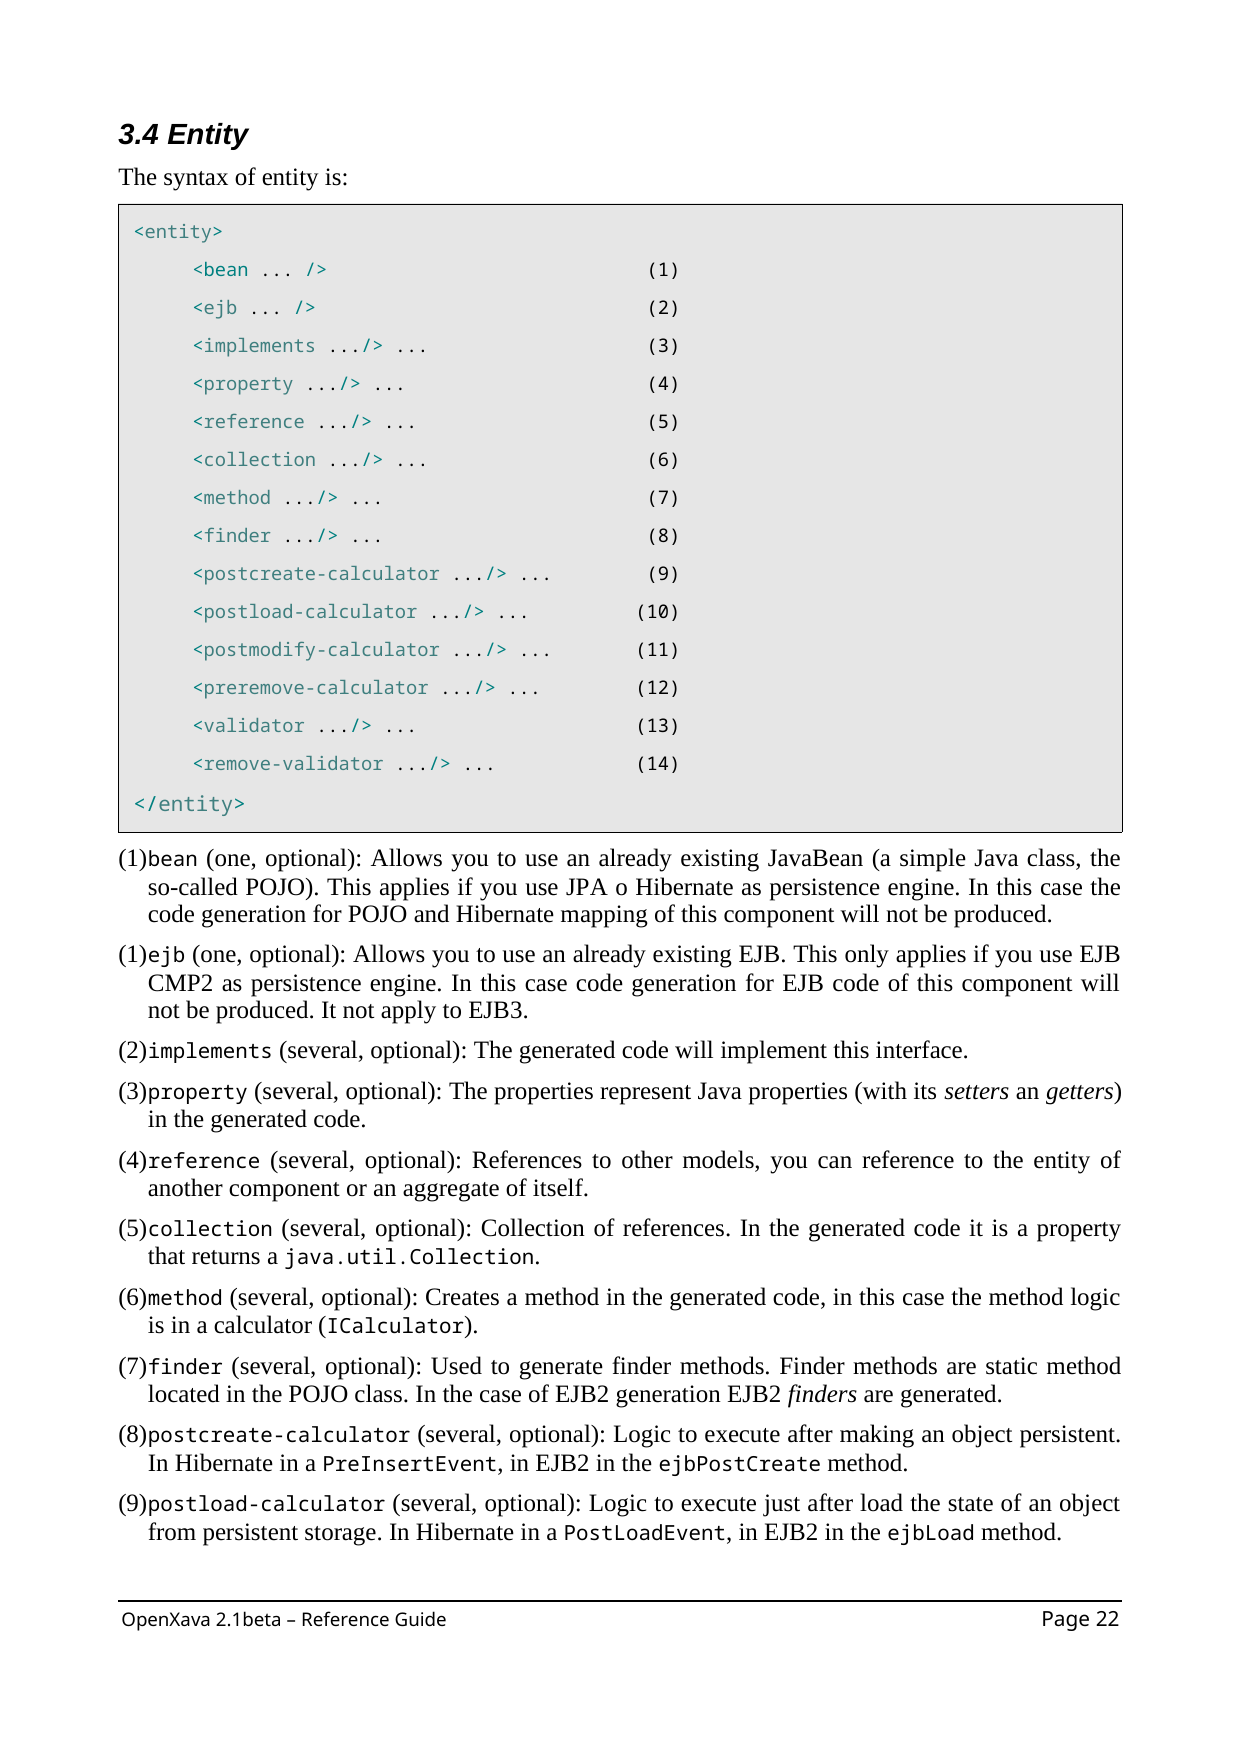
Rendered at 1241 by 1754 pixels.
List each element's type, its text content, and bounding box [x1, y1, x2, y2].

text <validator .../> ... (13) [119, 698, 1122, 736]
text <finder .../> ... (8) [119, 508, 1122, 546]
text The syntax of entity is: [118, 163, 1122, 191]
list postload-calculator (several, optional): Logic to execute just after load the state of an object from persistent storage. In Hibernate in a PostLoadEvent, in EJB2 in the ejbLoad method. [118, 1489, 1122, 1546]
text <collection .../> ... (6) [119, 432, 1122, 470]
text <postmodify-calculator .../> ... (11) [119, 622, 1122, 660]
text </entity> [119, 774, 1122, 832]
list implements (several, optional): The generated code will implement this interface. [118, 1037, 1122, 1065]
text <property .../> ... (4) [119, 356, 1122, 394]
text <reference .../> ... (5) [119, 394, 1122, 432]
text <entity> [119, 205, 1122, 242]
text <method .../> ... (7) [119, 470, 1122, 508]
text <ejb ... /> (2) [119, 279, 1122, 318]
list property (several, optional): The properties represent Java properties (with its setters an getters) in the generated code. [118, 1077, 1122, 1133]
subtitle Entity [118, 118, 1122, 151]
text <preremove-calculator .../> ... (12) [119, 660, 1122, 698]
text <bean ... /> (1) [119, 242, 1122, 279]
text <postload-calculator .../> ... (10) [119, 584, 1122, 622]
text <remove-validator .../> ... (14) [119, 736, 1122, 774]
list postcreate-calculator (several, optional): Logic to execute after making an object persistent. In Hibernate in a PreInsertEvent, in EJB2 in the ejbPostCreate method. [118, 1421, 1122, 1477]
list method (several, optional): Creates a method in the generated code, in this case the method logic is in a calculator (ICalculator). [118, 1283, 1122, 1340]
list reference (several, optional): References to other models, you can reference to the entity of another component or an aggregate of itself. [118, 1146, 1122, 1202]
text <postcreate-calculator .../> ... (9) [119, 546, 1122, 584]
list bean (one, optional): Allows you to use an already existing JavaBean (a simple Java class, the so-called POJO). This applies if you use JPA o Hibernate as persistence engine. In this case the code generation for POJO and Hibernate mapping of this component will not be produced. [118, 844, 1122, 928]
list ejb (one, optional): Allows you to use an already existing EJB. This only applies if you use EJB CMP2 as persistence engine. In this case code generation for EJB code of this component will not be produced. It not apply to EJB3. [118, 941, 1122, 1024]
text <implements .../> ... (3) [119, 318, 1122, 356]
list collection (several, optional): Collection of references. In the generated code it is a property that returns a java.util.Collection. [118, 1214, 1122, 1271]
list finder (several, optional): Used to generate finder methods. Finder methods are static method located in the POJO class. In the case of EJB2 generation EJB2 finders are generated. [118, 1352, 1122, 1408]
